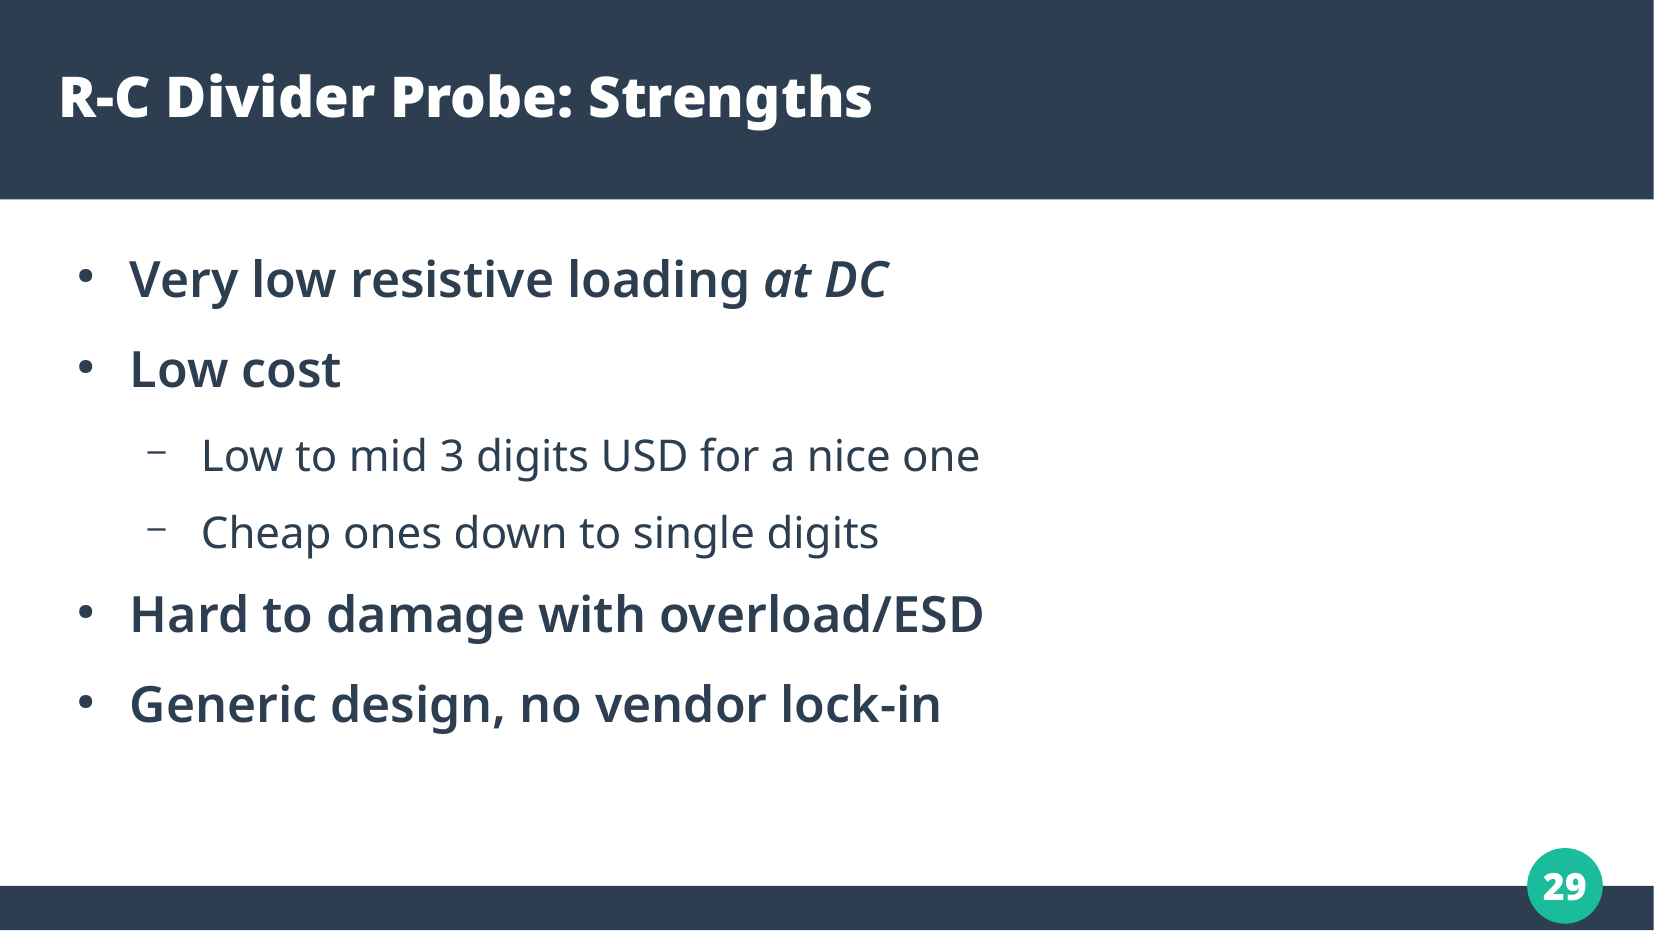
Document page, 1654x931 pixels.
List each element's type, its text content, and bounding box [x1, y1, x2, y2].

title R-C Divider Probe: Strengths [59, 37, 1595, 155]
list Very low resistive loading at DC Low cost Low to mid 3 digits USD for a nice one Cheap ones down to single digits Hard to damage with overload/ESD Generic design, no vendor lock-in [59, 243, 1595, 864]
